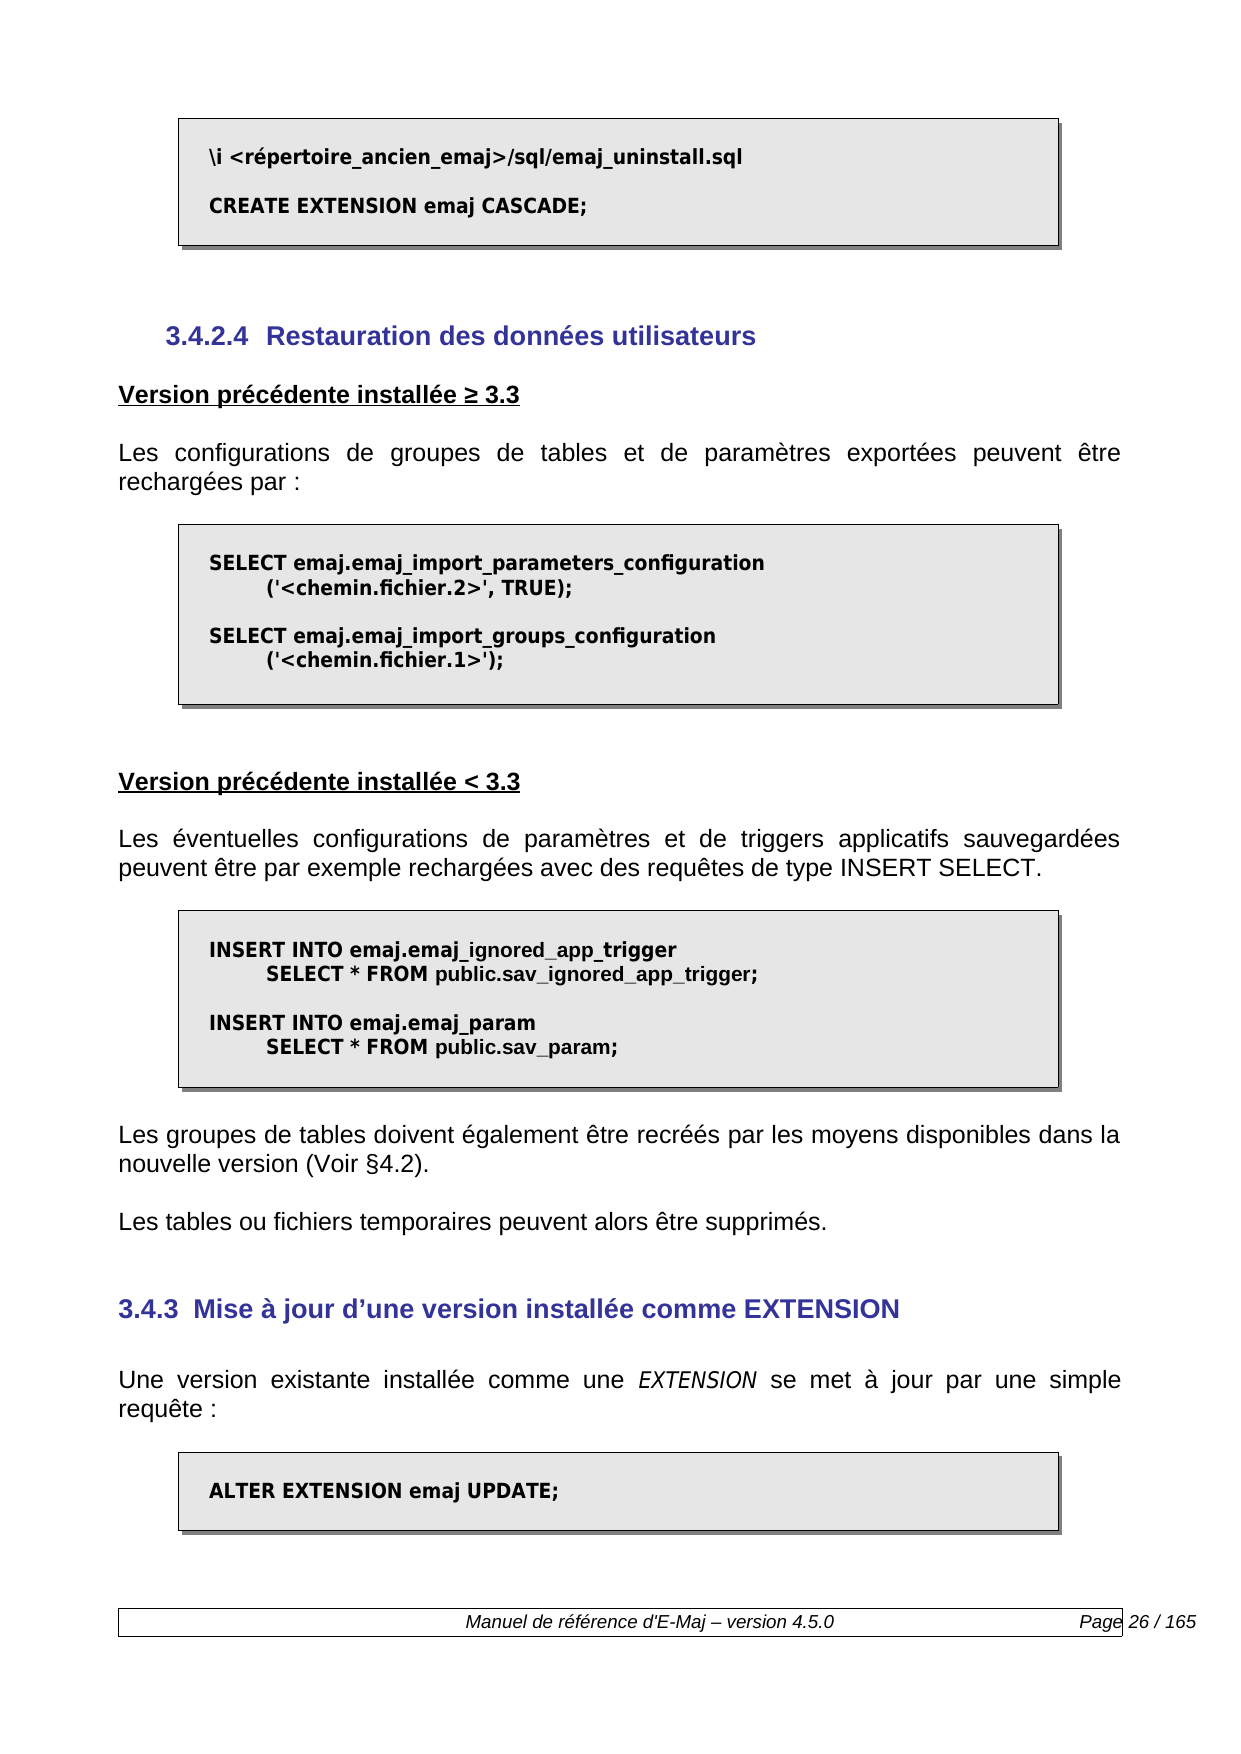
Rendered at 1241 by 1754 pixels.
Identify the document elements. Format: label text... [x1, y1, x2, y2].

text Version précédente installée < 3.3 [118, 767, 1122, 795]
subtitle Restauration des données utilisateurs [165, 320, 1122, 351]
text SELECT emaj.emaj_import_parameters_configuration ('<chemin.fichier.2>', TRUE); [179, 548, 1058, 597]
text CREATE EXTENSION emaj CASCADE; [179, 191, 1058, 215]
text SELECT emaj.emaj_import_groups_configuration ('<chemin.fichier.1>'); [179, 621, 1058, 669]
text Les tables ou fichiers temporaires peuvent alors être supprimés. [118, 1207, 1122, 1235]
text Version précédente installée ≥ 3.3 [118, 380, 1122, 409]
text ALTER EXTENSION emaj UPDATE; [179, 1476, 1058, 1500]
text INSERT INTO emaj.emaj_ignored_app_trigger SELECT * FROM public.sav_ignored_app_trigger; [179, 934, 1058, 983]
text Une version existante installée comme une EXTENSION se met à jour par une simple requête : [118, 1365, 1122, 1423]
text Les éventuelles configurations de paramètres et de triggers applicatifs sauvegardées peuvent être par exemple rechargées avec des requêtes de type INSERT SELECT. [118, 824, 1122, 882]
text Les configurations de groupes de tables et de paramètres exportées peuvent être rechargées par : [118, 438, 1122, 495]
text INSERT INTO emaj.emaj_param SELECT * FROM public.sav_param; [179, 1008, 1058, 1057]
text \i <répertoire_ancien_emaj>/sql/emaj_uninstall.sql [179, 142, 1058, 167]
subtitle Mise à jour d’une version installée comme EXTENSION [118, 1293, 1122, 1324]
text Les groupes de tables doivent également être recréés par les moyens disponibles dans la nouvelle version (Voir §4.2). [118, 1120, 1122, 1178]
